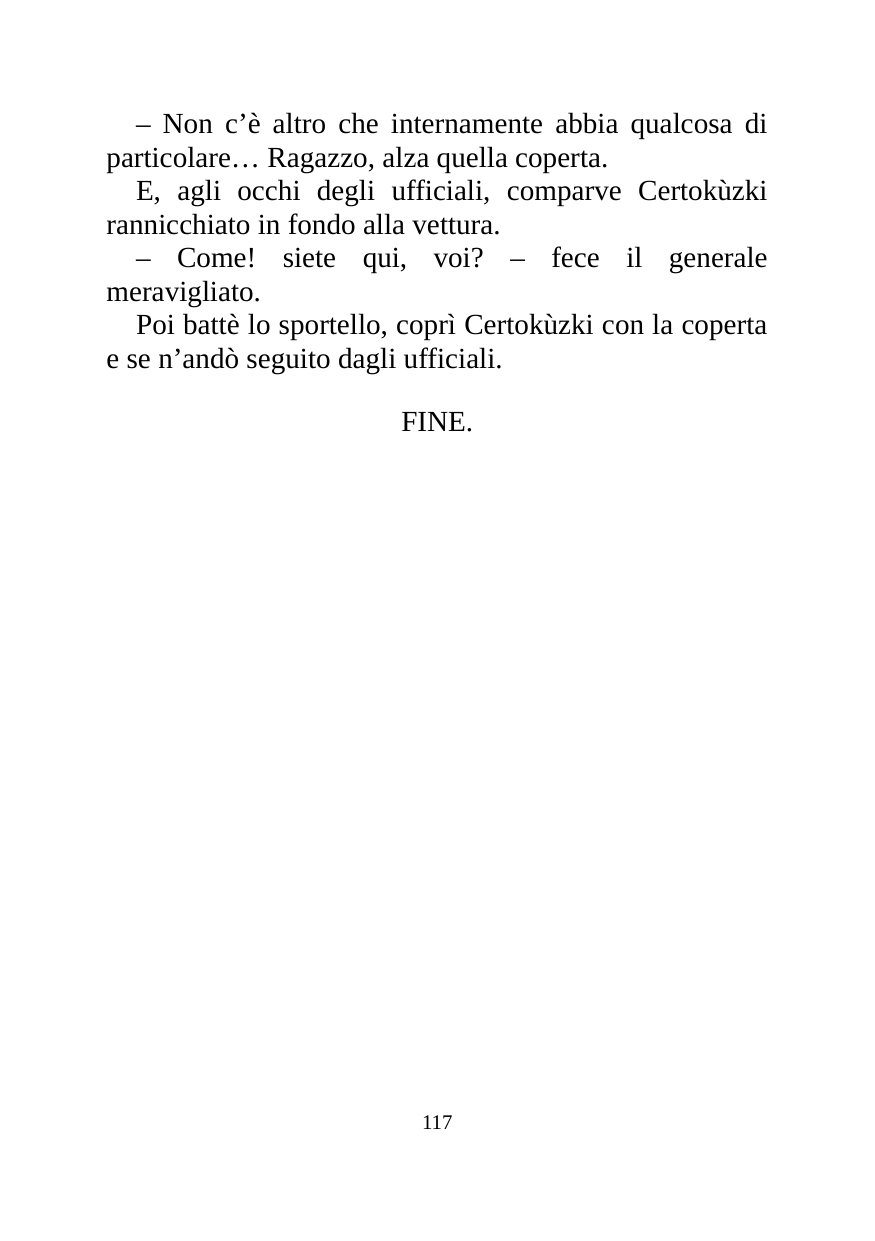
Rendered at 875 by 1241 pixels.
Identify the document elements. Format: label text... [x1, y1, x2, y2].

text Poi battè lo sportello, coprì Certokùzki con la coperta e se n’andò seguito dagli ufficiali. [106, 307, 768, 374]
text FINE. [106, 404, 768, 438]
text – Non c’è altro che internamente abbia qualcosa di particolare… Ragazzo, alza quella coperta. [106, 106, 768, 173]
text E, agli occhi degli ufficiali, comparve Certokùzki rannicchiato in fondo alla vettura. [106, 173, 768, 240]
text – Come! siete qui, voi? – fece il generale meravigliato. [106, 240, 768, 307]
